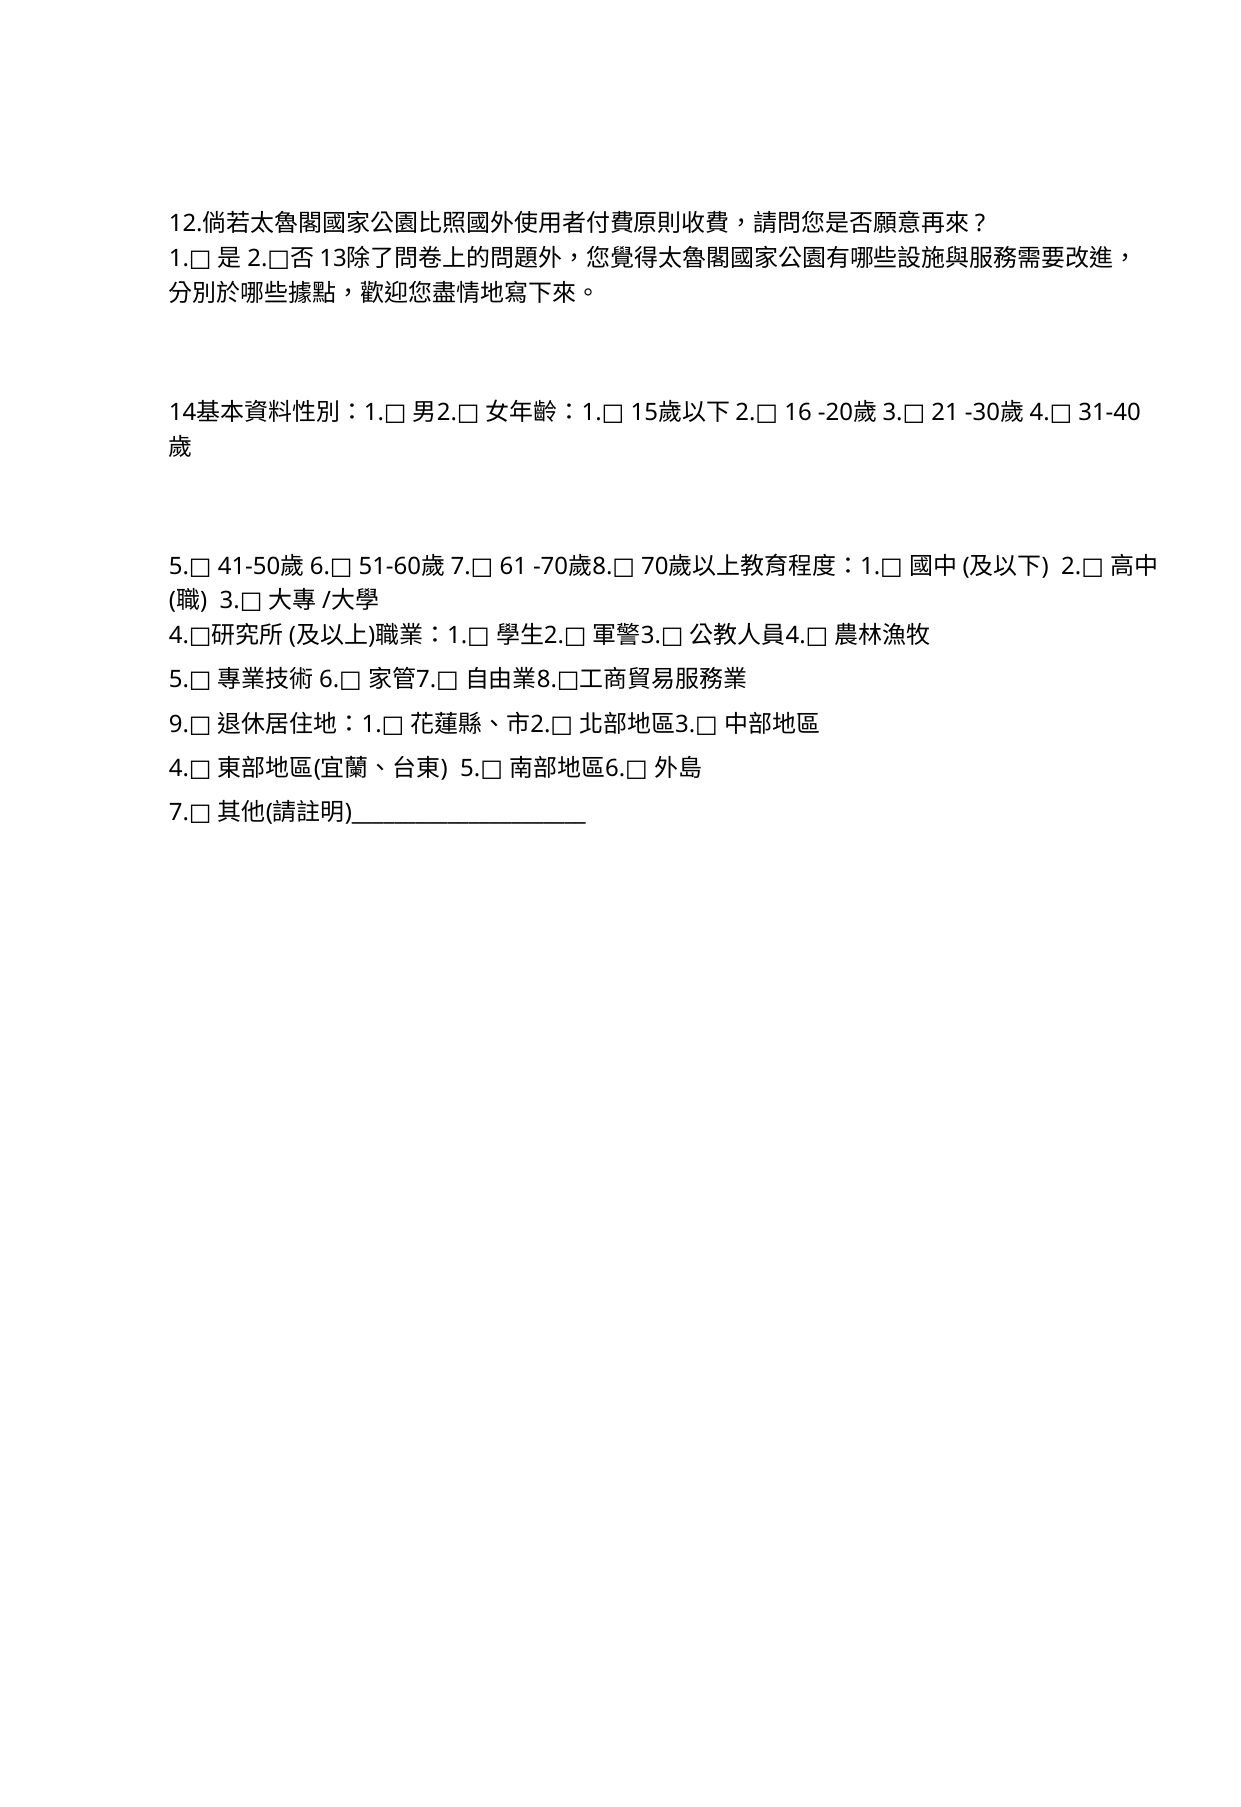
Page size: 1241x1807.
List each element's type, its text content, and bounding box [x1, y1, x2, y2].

text 9.□ 退休居住地：1.□ 花蓮縣、市2.□ 北部地區3.□ 中部地區 [169, 704, 1160, 739]
text 5.□ 41-50歲 6.□ 51-60歲 7.□ 61 -70歲8.□ 70歲以上教育程度：1.□ 國中 (及以下) 2.□ 高中 (職) 3.□ 大專 /大學 [169, 546, 1160, 616]
text 5.□ 專業技術 6.□ 家管7.□ 自由業8.□工商貿易服務業 [169, 660, 1160, 695]
text 1.□ 是 2.□否 13除了問卷上的問題外，您覺得太魯閣國家公園有哪些設施與服務需要改進，分別於哪些據點，歡迎您盡情地寫下來。 [169, 238, 1160, 308]
text 4.□研究所 (及以上)職業：1.□ 學生2.□ 軍警3.□ 公教人員4.□ 農林漁牧 [169, 616, 1160, 651]
text 14基本資料性別：1.□ 男2.□ 女年齡：1.□ 15歲以下 2.□ 16 -20歲 3.□ 21 -30歲 4.□ 31-40歲 [169, 392, 1160, 462]
text 7.□ 其他(請註明)______________________ [169, 792, 1160, 827]
text 4.□ 東部地區(宜蘭、台東) 5.□ 南部地區6.□ 外島 [169, 748, 1160, 783]
text 12.倘若太魯閣國家公園比照國外使用者付費原則收費，請問您是否願意再來 ? [169, 204, 1160, 238]
